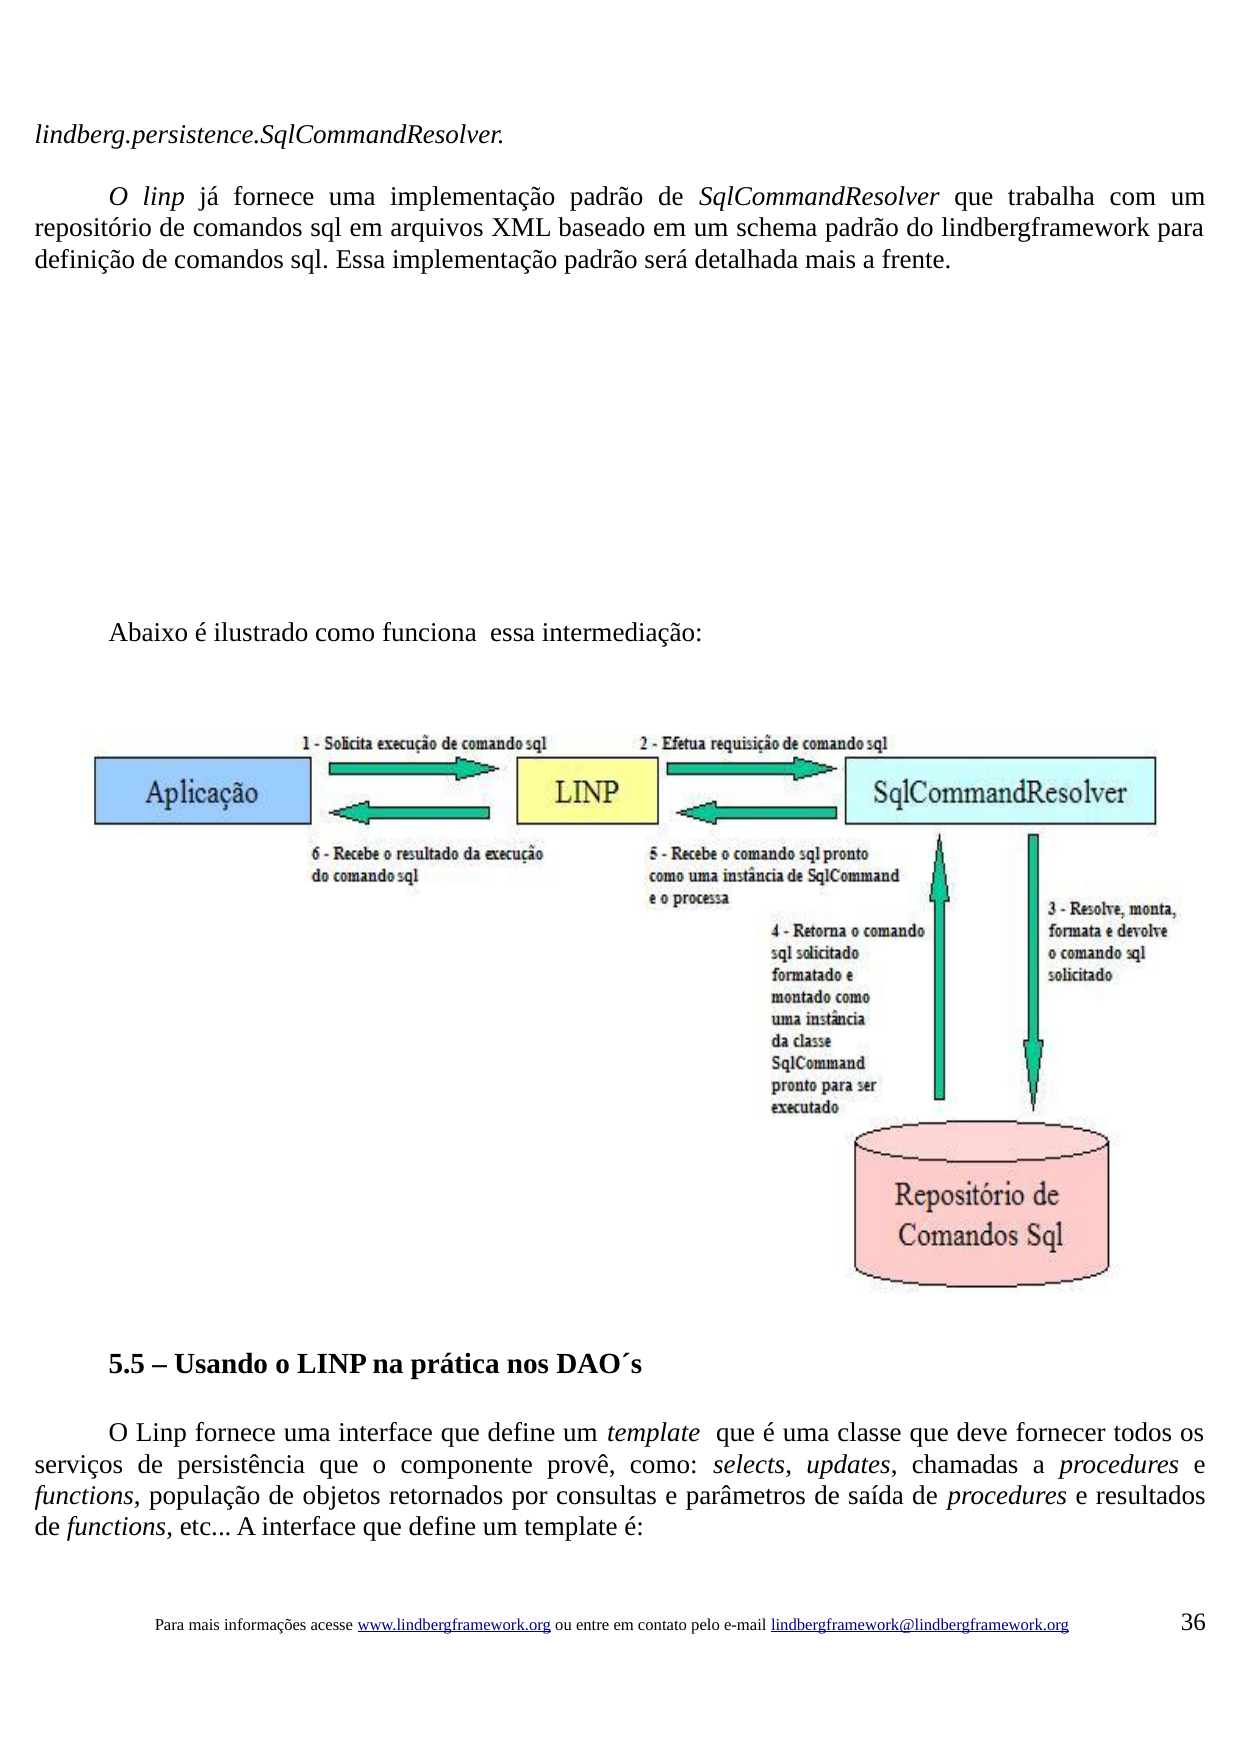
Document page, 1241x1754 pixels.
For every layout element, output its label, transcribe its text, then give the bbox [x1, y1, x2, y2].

picture [57, 647, 1183, 1321]
text O Linp fornece uma interface que define um template que é uma classe que deve fornecer todos os serviços de persistência que o componente provê, como: selects, updates, chamadas a procedures e functions, população de objetos retornados por consultas e parâmetros de saída de procedures e resultados de functions, etc... A interface que define um template é: [34, 1414, 1206, 1541]
text 5.5 – Usando o LINP na prática nos DAO´s [34, 1347, 1206, 1381]
text O linp já fornece uma implementação padrão de SqlCommandResolver que trabalha com um repositório de comandos sql em arquivos XML baseado em um schema padrão do lindbergframework para definição de comandos sql. Essa implementação padrão será detalhada mais a frente. [34, 180, 1206, 274]
text lindberg.persistence.SqlCommandResolver. [34, 118, 1206, 149]
text Abaixo é ilustrado como funciona essa intermediação: [34, 616, 1206, 648]
